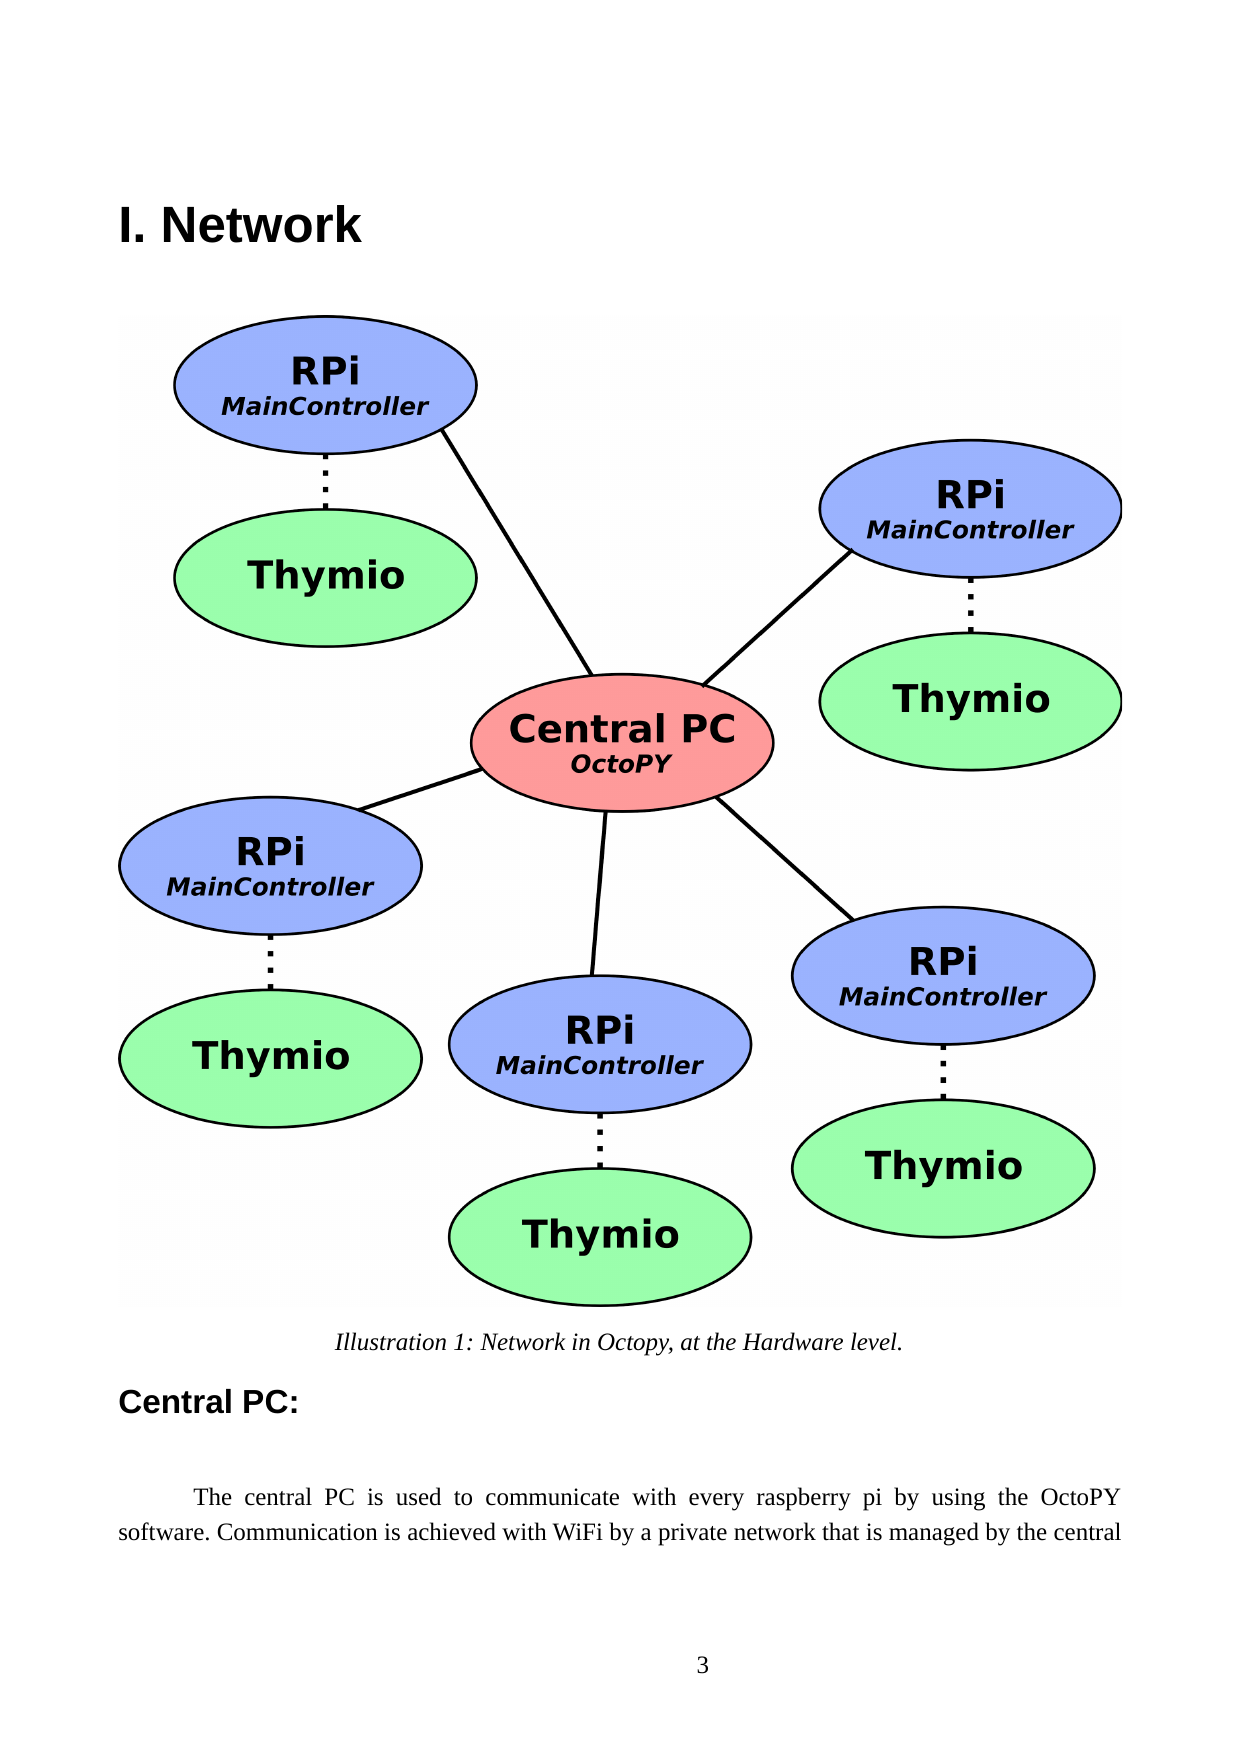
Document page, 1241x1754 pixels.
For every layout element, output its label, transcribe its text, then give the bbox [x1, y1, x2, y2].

subtitle Central PC: [118, 1382, 1122, 1421]
text Illustration 1: Network in Octopy, at the Hardware level. [118, 1327, 1122, 1356]
picture [118, 315, 1123, 1307]
subtitle I. Network [118, 195, 1122, 253]
text The central PC is used to communicate with every raspberry pi by using the OctoPY software. Communication is achieved with WiFi by a private network that is managed by the central [118, 1482, 1122, 1546]
